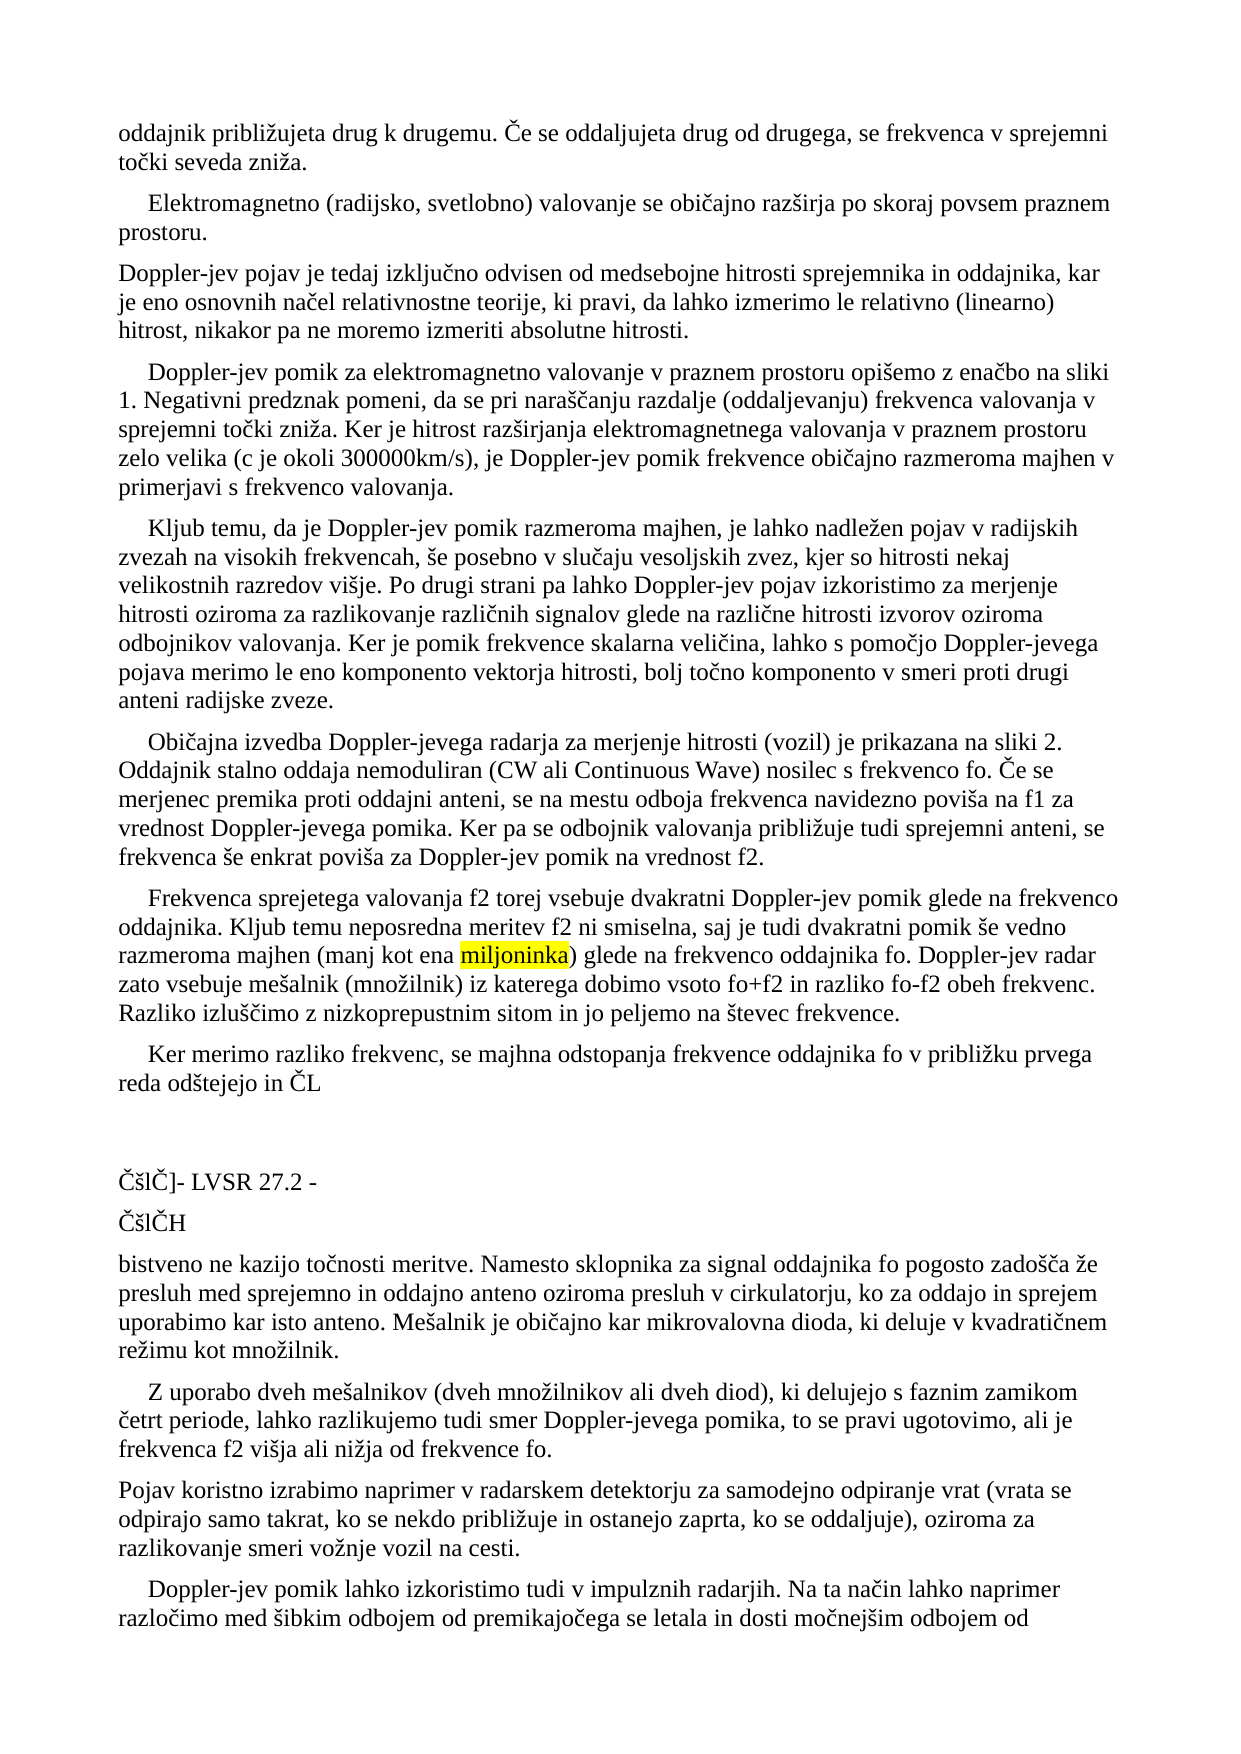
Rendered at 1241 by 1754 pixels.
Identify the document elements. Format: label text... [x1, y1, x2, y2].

text Elektromagnetno (radijsko, svetlobno) valovanje se običajno razširja po skoraj povsem praznem prostoru. [118, 188, 1122, 246]
text Frekvenca sprejetega valovanja f2 torej vsebuje dvakratni Doppler-jev pomik glede na frekvenco oddajnika. Kljub temu neposredna meritev f2 ni smiselna, saj je tudi dvakratni pomik še vedno razmeroma majhen (manj kot ena miljoninka) glede na frekvenco oddajnika fo. Doppler-jev radar zato vsebuje mešalnik (množilnik) iz katerega dobimo vsoto fo+f2 in razliko fo-f2 obeh frekvenc. Razliko izluščimo z nizkoprepustnim sitom in jo peljemo na števec frekvence. [118, 883, 1122, 1027]
text Kljub temu, da je Doppler-jev pomik razmeroma majhen, je lahko nadležen pojav v radijskih zvezah na visokih frekvencah, še posebno v slučaju vesoljskih zvez, kjer so hitrosti nekaj velikostnih razredov višje. Po drugi strani pa lahko Doppler-jev pojav izkoristimo za merjenje hitrosti oziroma za razlikovanje različnih signalov glede na različne hitrosti izvorov oziroma odbojnikov valovanja. Ker je pomik frekvence skalarna veličina, lahko s pomočjo Doppler-jevega pojava merimo le eno komponento vektorja hitrosti, bolj točno komponento v smeri proti drugi anteni radijske zveze. [118, 513, 1122, 714]
text Doppler-jev pomik lahko izkoristimo tudi v impulznih radarjih. Na ta način lahko naprimer razločimo med šibkim odbojem od premikajočega se letala in dosti močnejšim odbojem od [118, 1574, 1122, 1632]
text Doppler-jev pojav je tedaj izključno odvisen od medsebojne hitrosti sprejemnika in oddajnika, kar je eno osnovnih načel relativnostne teorije, ki pravi, da lahko izmerimo le relativno (linearno) hitrost, nikakor pa ne moremo izmeriti absolutne hitrosti. [118, 258, 1122, 344]
text Pojav koristno izrabimo naprimer v radarskem detektorju za samodejno odpiranje vrat (vrata se odpirajo samo takrat, ko se nekdo približuje in ostanejo zaprta, ko se oddaljuje), oziroma za razlikovanje smeri vožnje vozil na cesti. [118, 1476, 1122, 1562]
text Doppler-jev pomik za elektromagnetno valovanje v praznem prostoru opišemo z enačbo na sliki 1. Negativni predznak pomeni, da se pri naraščanju razdalje (oddaljevanju) frekvenca valovanja v sprejemni točki zniža. Ker je hitrost razširjanja elektromagnetnega valovanja v praznem prostoru zelo velika (c je okoli 300000km/s), je Doppler-jev pomik frekvence običajno razmeroma majhen v primerjavi s frekvenco valovanja. [118, 357, 1122, 501]
text Ker merimo razliko frekvenc, se majhna odstopanja frekvence oddajnika fo v približku prvega reda odštejejo in ČL [118, 1039, 1122, 1097]
text ČšlČ]- LVSR 27.2 - [118, 1167, 1122, 1196]
text Običajna izvedba Doppler-jevega radarja za merjenje hitrosti (vozil) je prikazana na sliki 2. Oddajnik stalno oddaja nemoduliran (CW ali Continuous Wave) nosilec s frekvenco fo. Če se merjenec premika proti oddajni anteni, se na mestu odboja frekvenca navidezno poviša na f1 za vrednost Doppler-jevega pomika. Ker pa se odbojnik valovanja približuje tudi sprejemni anteni, se frekvenca še enkrat poviša za Doppler-jev pomik na vrednost f2. [118, 727, 1122, 871]
text oddajnik približujeta drug k drugemu. Če se oddaljujeta drug od drugega, se frekvenca v sprejemni točki seveda zniža. [118, 118, 1122, 176]
text bistveno ne kazijo točnosti meritve. Namesto sklopnika za signal oddajnika fo pogosto zadošča že presluh med sprejemno in oddajno anteno oziroma presluh v cirkulatorju, ko za oddajo in sprejem uporabimo kar isto anteno. Mešalnik je običajno kar mikrovalovna dioda, ki deluje v kvadratičnem režimu kot množilnik. [118, 1249, 1122, 1364]
text ČšlČH [118, 1208, 1122, 1237]
text Z uporabo dveh mešalnikov (dveh množilnikov ali dveh diod), ki delujejo s faznim zamikom četrt periode, lahko razlikujemo tudi smer Doppler-jevega pomika, to se pravi ugotovimo, ali je frekvenca f2 višja ali nižja od frekvence fo. [118, 1377, 1122, 1463]
